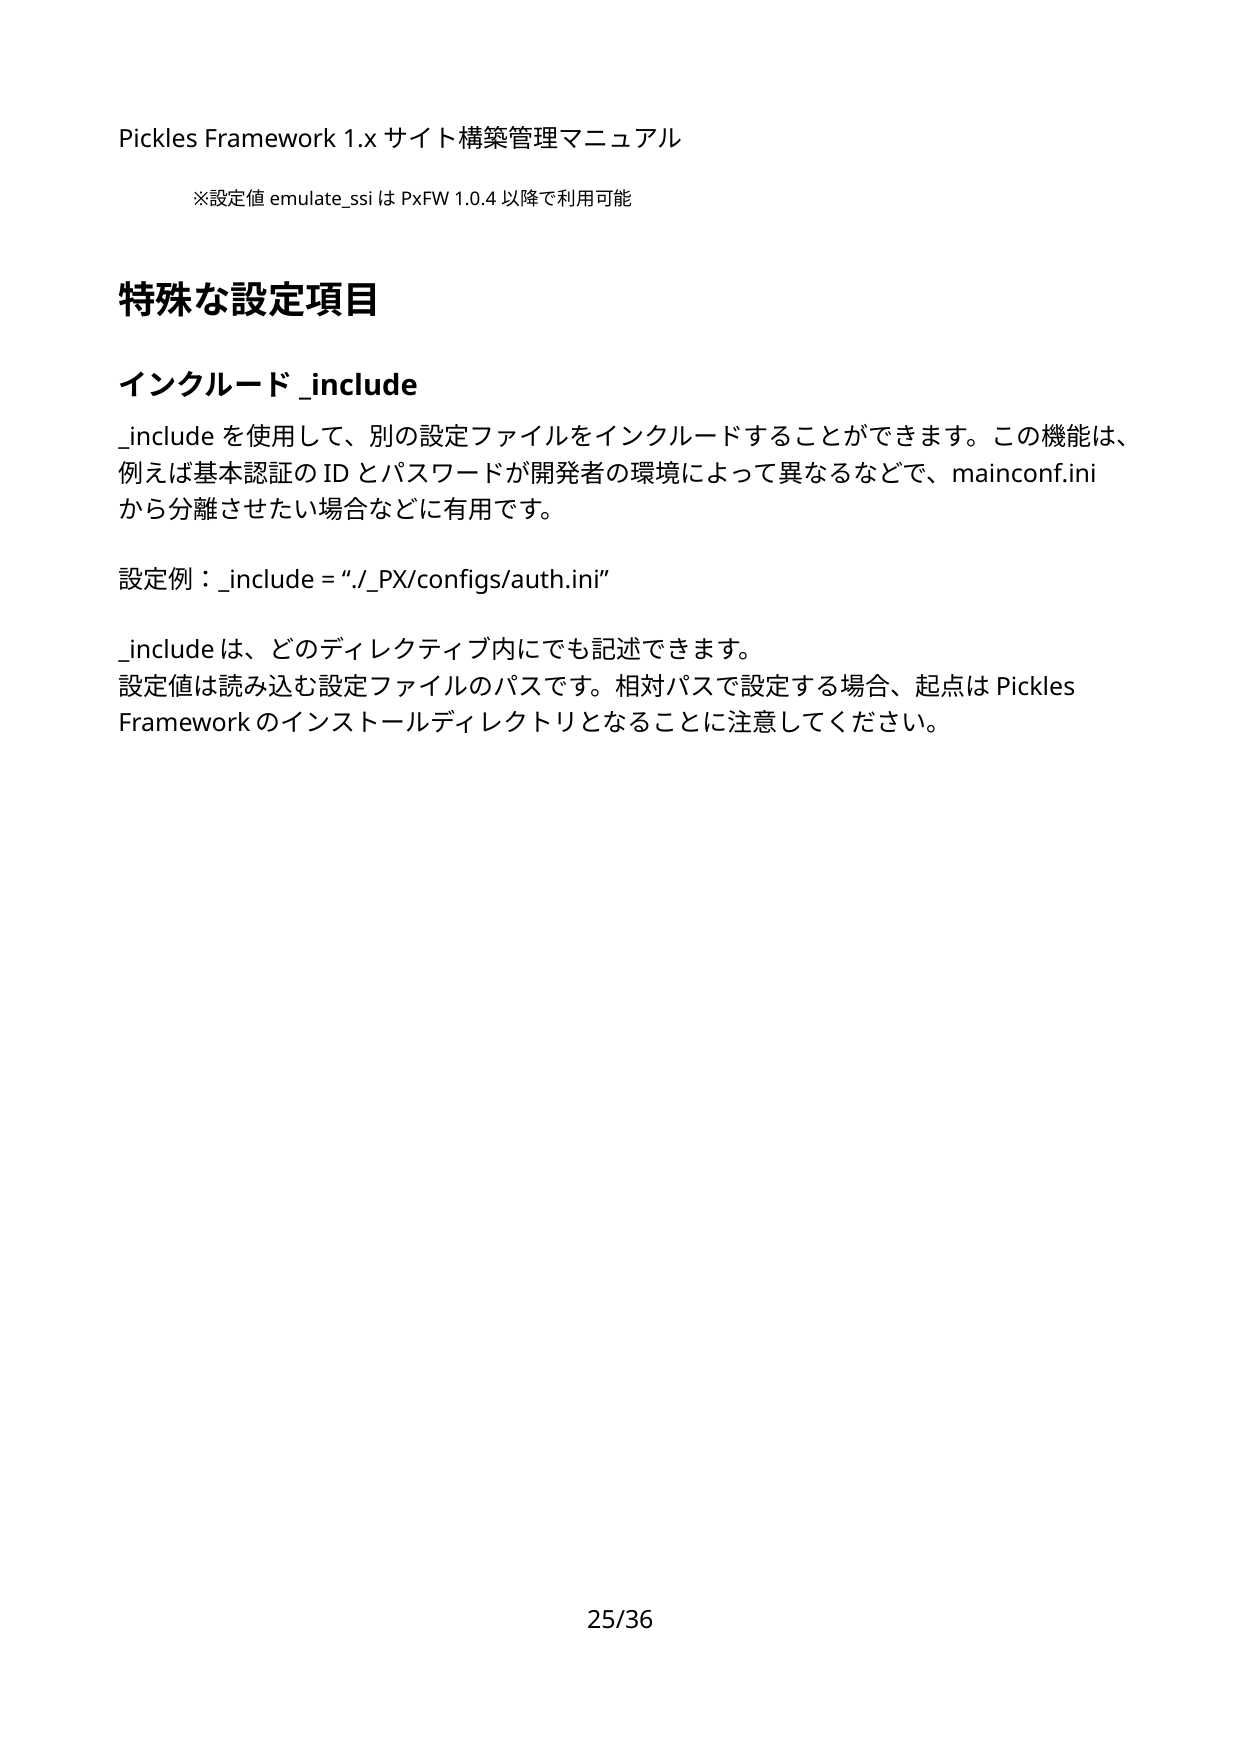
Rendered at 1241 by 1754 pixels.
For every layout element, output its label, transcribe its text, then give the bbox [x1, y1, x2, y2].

subtitle 特殊な設定項目 [118, 270, 1122, 324]
text _includeは、どのディレクティブ内にでも記述できます。 [118, 630, 1122, 666]
text 設定例：_include = “./_PX/configs/auth.ini” [118, 559, 1122, 596]
list ※設定値 emulate_ssi は PxFW 1.0.4 以降で利用可能 [156, 184, 1122, 211]
text 設定値は読み込む設定ファイルのパスです。相対パスで設定する場合、起点はPickles Frameworkのインストールディレクトリとなることに注意してください。 [118, 666, 1122, 739]
text _include を使用して、別の設定ファイルをインクルードすることができます。この機能は、例えば基本認証のIDとパスワードが開発者の環境によって異なるなどで、mainconf.ini から分離させたい場合などに有用です。 [118, 417, 1122, 526]
subtitle インクルード _include [118, 362, 1122, 404]
